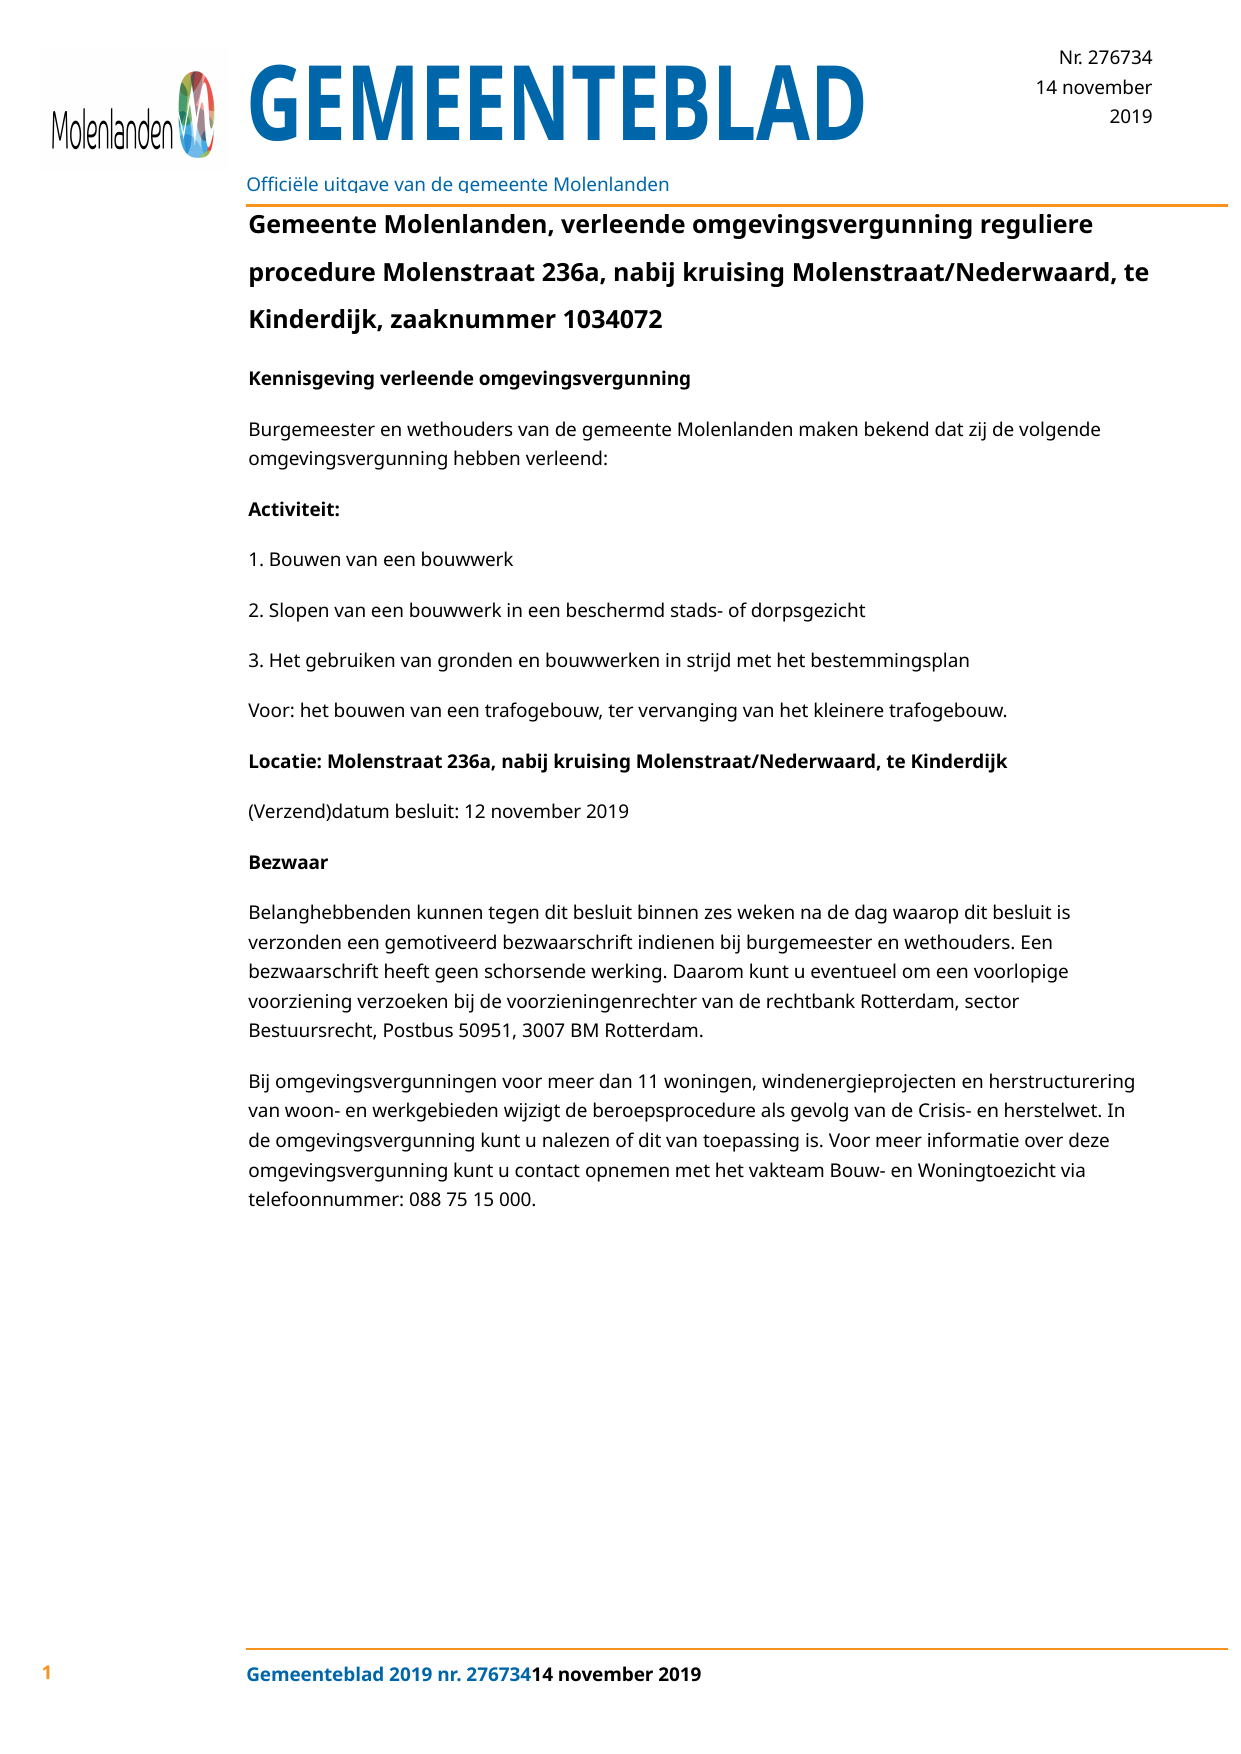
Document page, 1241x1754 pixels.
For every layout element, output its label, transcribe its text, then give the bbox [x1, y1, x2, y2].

text Bij omgevingsvergunningen voor meer dan 11 woningen, windenergieprojecten en herstructurering van woon- en werkgebieden wijzigt de beroepsprocedure als gevolg van de Crisis- en herstelwet. In de omgevingsvergunning kunt u nalezen of dit van toepassing is. Voor meer informatie over deze omgevingsvergunning kunt u contact opnemen met het vakteam Bouw- en Woningtoezicht via telefoonnummer: 088 75 15 000. [248, 1068, 1152, 1212]
text Locatie: Molenstraat 236a, nabij kruising Molenstraat/Nederwaard, te Kinderdijk [248, 748, 1152, 774]
text Belanghebbenden kunnen tegen dit besluit binnen zes weken na de dag waarop dit besluit is verzonden een gemotiveerd bezwaarschrift indienen bij burgemeester en wethouders. Een bezwaarschrift heeft geen schorsende werking. Daarom kunt u eventueel om een voorlopige voorziening verzoeken bij de voorzieningenrechter van de rechtbank Rotterdam, sector Bestuursrecht, Postbus 50951, 3007 BM Rotterdam. [248, 899, 1152, 1043]
text Kennisgeving verleende omgevingsvergunning [248, 366, 1152, 391]
text Burgemeester en wethouders van de gemeente Molenlanden maken bekend dat zij de volgende omgevingsvergunning hebben verleend: [248, 416, 1152, 471]
text Gemeente Molenlanden, verleende omgevingsvergunning reguliere procedure Molenstraat 236a, nabij kruising Molenstraat/Nederwaard, te Kinderdijk, zaaknummer 1034072 [248, 207, 1152, 336]
text 3. Het gebruiken van gronden en bouwwerken in strijd met het bestemmingsplan [248, 647, 1152, 673]
text Voor: het bouwen van een trafogebouw, ter vervanging van het kleinere trafogebouw. [248, 698, 1152, 723]
text Bezwaar [248, 849, 1152, 874]
text 2. Slopen van een bouwwerk in een beschermd stads- of dorpsgezicht [248, 597, 1152, 622]
text (Verzend)datum besluit: 12 november 2019 [248, 798, 1152, 824]
text Activiteit: [248, 496, 1152, 522]
picture [41, 47, 231, 172]
text 1. Bouwen van een bouwwerk [248, 546, 1152, 572]
